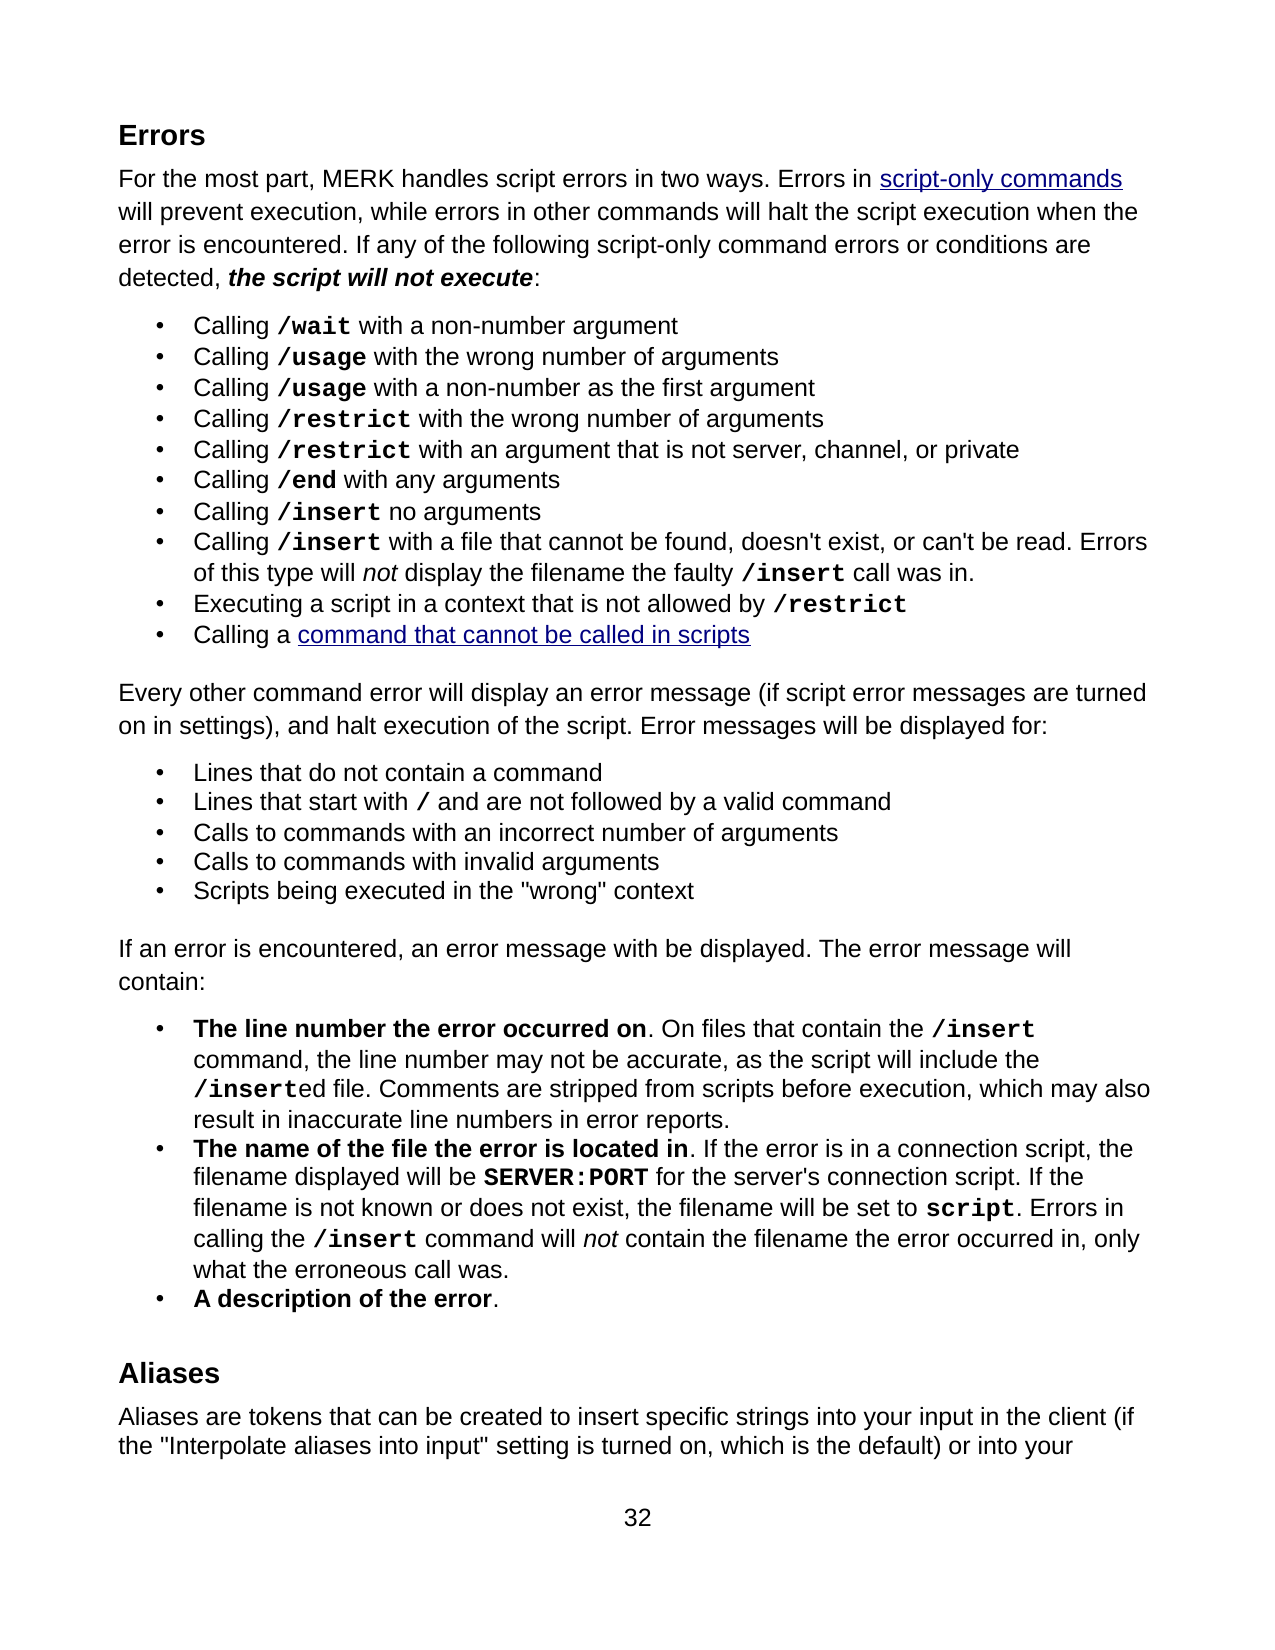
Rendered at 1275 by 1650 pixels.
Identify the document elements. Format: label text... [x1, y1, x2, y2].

text Aliases are tokens that can be created to insert specific strings into your input in the client (if the "Interpolate aliases into input" setting is turned on, which is the default) or into your [118, 1402, 1157, 1460]
list Lines that do not contain a command [156, 758, 1157, 787]
list Calling /wait with a non-number argument [156, 311, 1157, 342]
text Every other command error will display an error message (if script error messages are turned on in settings), and halt execution of the script. Error messages will be displayed for: [118, 678, 1157, 739]
list Calling /usage with the wrong number of arguments [156, 342, 1157, 373]
list The line number the error occurred on. On files that contain the /insert command, the line number may not be accurate, as the script will include the /inserted file. Comments are stripped from scripts before execution, which may also result in inaccurate line numbers in error reports. [156, 1014, 1157, 1133]
list Calling /restrict with the wrong number of arguments [156, 404, 1157, 434]
list Calling /end with any arguments [156, 466, 1157, 496]
subtitle Aliases [118, 1356, 1157, 1390]
list Calls to commands with an incorrect number of arguments [156, 818, 1157, 847]
list Calling /usage with a non-number as the first argument [156, 373, 1157, 404]
list Scripts being executed in the "wrong" context [156, 876, 1157, 933]
list Calling /insert no arguments [156, 496, 1157, 527]
text If an error is encountered, an error message with be displayed. The error message will contain: [118, 933, 1157, 995]
list A description of the error. [156, 1284, 1157, 1342]
list Executing a script in a context that is not allowed by /restrict [156, 589, 1157, 620]
list Calling a command that cannot be called in scripts [156, 620, 1157, 649]
list The name of the file the error is located in. If the error is in a connection script, the filename displayed will be SERVER:PORT for the server's connection script. If the filename is not known or does not exist, the filename will be set to script. Errors in calling the /insert command will not contain the filename the error occurred in, only what the erroneous call was. [156, 1133, 1157, 1284]
list Lines that start with / and are not followed by a valid command [156, 787, 1157, 818]
list Calling /insert with a file that cannot be found, doesn't exist, or can't be read. Errors of this type will not display the filename the faulty /insert call was in. [156, 527, 1157, 589]
list Calls to commands with invalid arguments [156, 847, 1157, 876]
subtitle Errors [118, 118, 1157, 152]
text For the most part, MERK handles script errors in two ways. Errors in script-only commands will prevent execution, while errors in other commands will halt the script execution when the error is encountered. If any of the following script-only command errors or conditions are detected, the script will not execute: [118, 164, 1157, 292]
list Calling /restrict with an argument that is not server, channel, or private [156, 434, 1157, 466]
